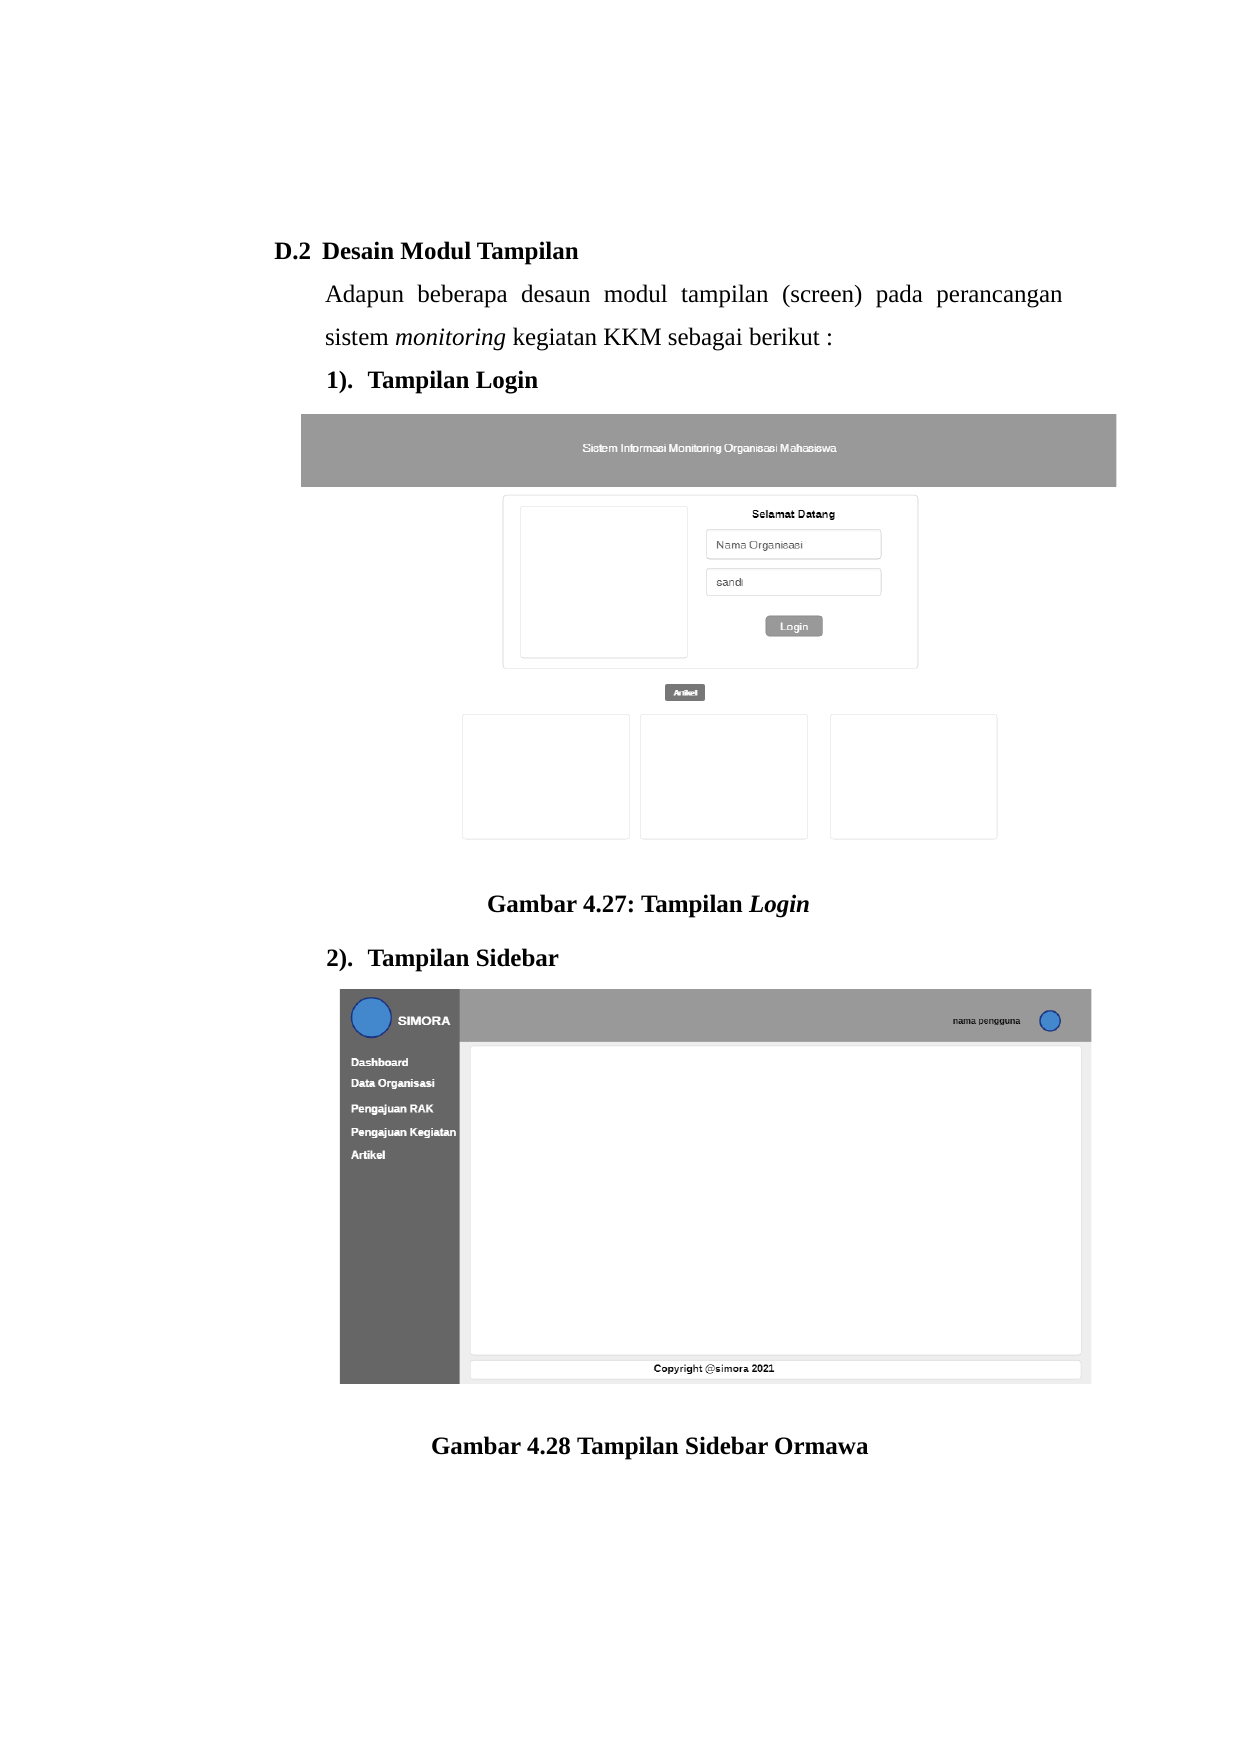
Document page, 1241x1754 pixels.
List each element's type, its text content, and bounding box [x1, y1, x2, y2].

list Desain Modul Tampilan [274, 236, 1063, 265]
table_header [369, 1384, 1062, 1418]
list Adapun beberapa desaun modul tampilan (screen) pada perancangan sistem monitoring kegiatan KKM sebagai berikut : [325, 279, 1063, 351]
list Tampilan Login [326, 366, 1063, 394]
table_header [274, 409, 1063, 876]
text Gambar 4.27: Tampilan Login [236, 889, 1063, 918]
text Gambar 4.28 Tampilan Sidebar Ormawa [236, 1431, 1063, 1459]
list Tampilan Sidebar [326, 943, 1063, 971]
picture [301, 414, 1117, 842]
picture [339, 989, 1092, 1384]
table_header [369, 984, 1062, 989]
